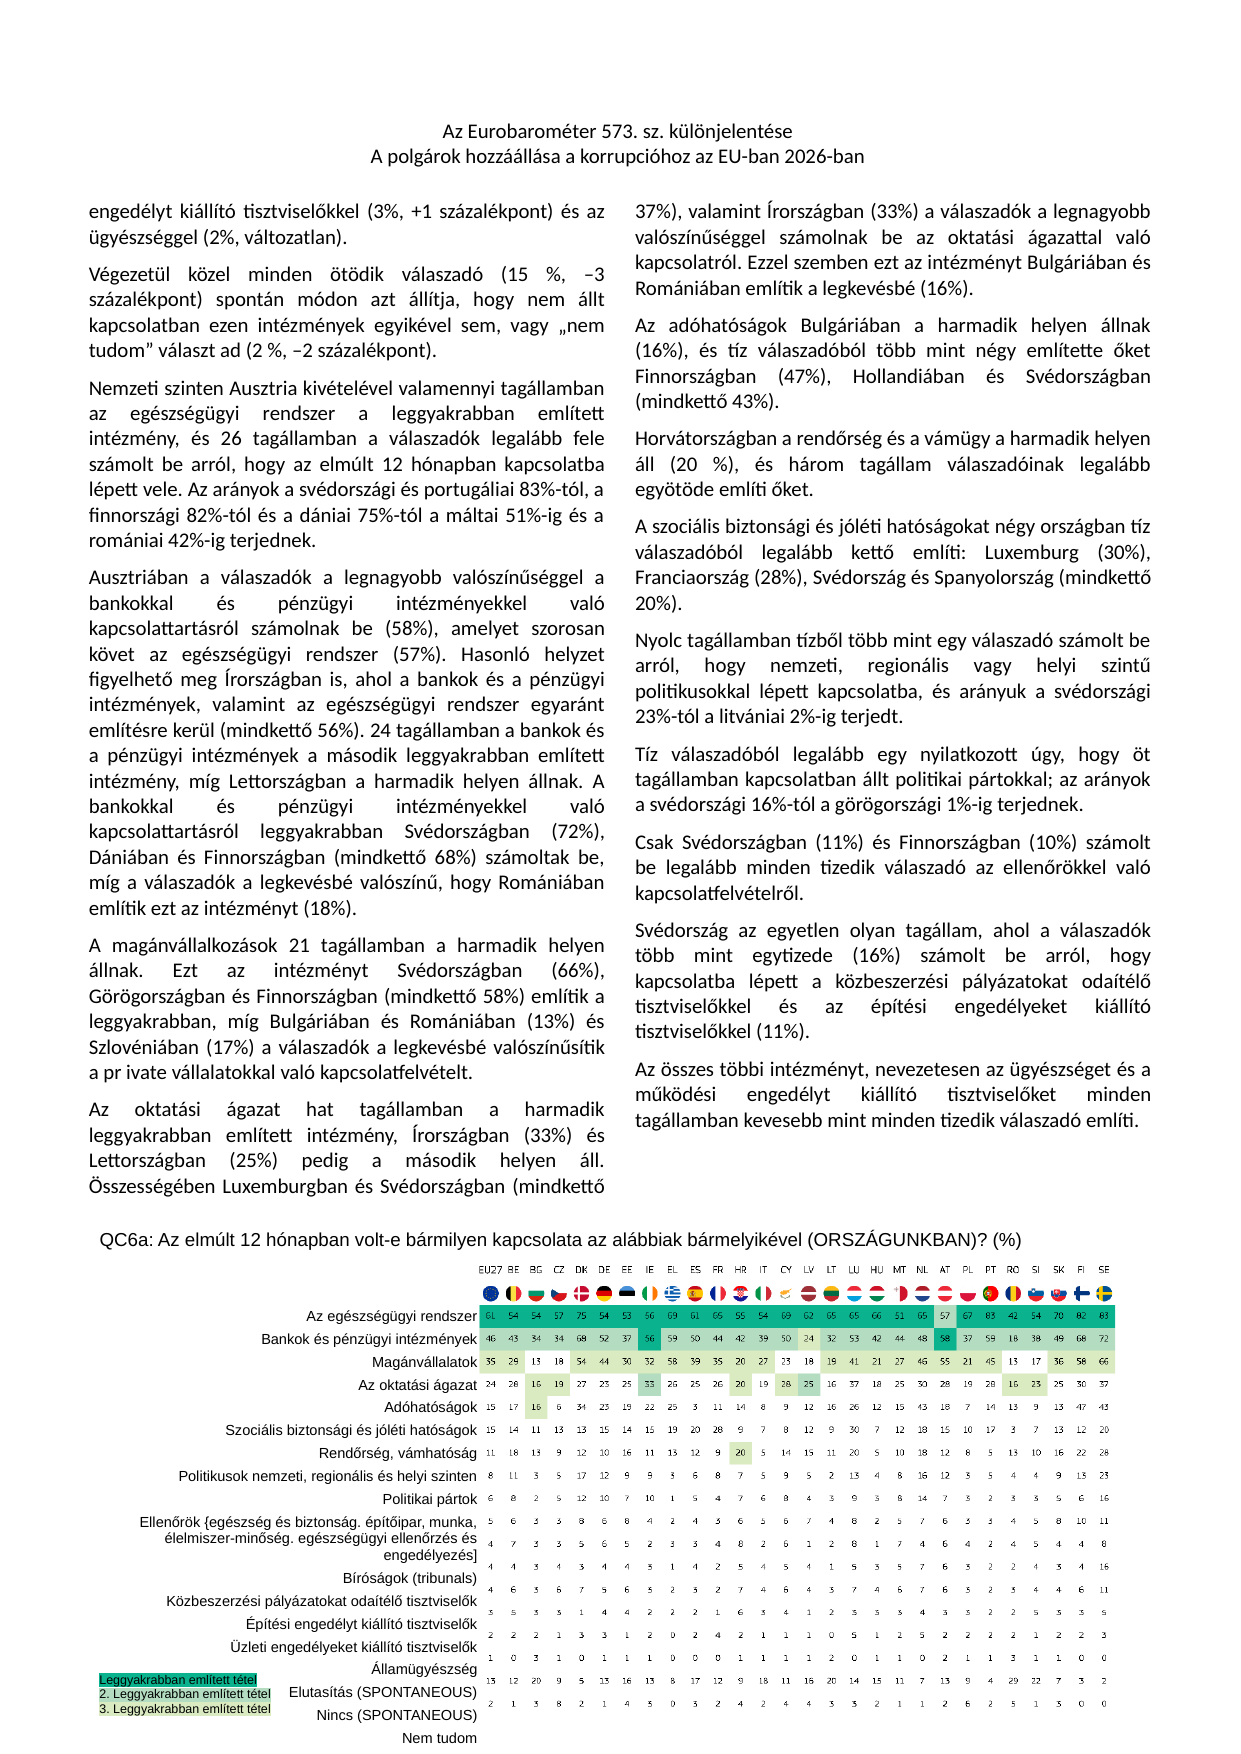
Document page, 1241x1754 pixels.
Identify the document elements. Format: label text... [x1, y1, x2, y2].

text Nyolc tagállamban tízből több mint egy válaszadó számolt be arról, hogy nemzeti, regionális vagy helyi szintű politikusokkal lépett kapcsolatba, és arányuk a svédországi 23%-tól a litvániai 2%-ig terjedt. [635, 627, 1152, 729]
text Horvátországban a rendőrség és a vámügy a harmadik helyen áll (20 %), és három tagállam válaszadóinak legalább egyötöde említi őket. [635, 426, 1152, 502]
text Végezetül közel minden ötödik válaszadó (15 %, –3 százalékpont) spontán módon azt állítja, hogy nem állt kapcsolatban ezen intézmények egyikével sem, vagy „nem tudom” választ ad (2 %, –2 százalékpont). [88, 261, 605, 363]
text Nemzeti szinten Ausztria kivételével valamennyi tagállamban az egészségügyi rendszer a leggyakrabban említett intézmény, és 26 tagállamban a válaszadók legalább fele számolt be arról, hogy az elmúlt 12 hónapban kapcsolatba lépett vele. Az arányok a svédországi és portugáliai 83%-tól, a finnországi 82%-tól és a dániai 75%-tól a máltai 51%-ig és a romániai 42%-ig terjednek. [88, 375, 605, 553]
text Az összes többi intézményt, nevezetesen az ügyészséget és a működési engedélyt kiállító tisztviselőket minden tagállamban kevesebb mint minden tizedik válaszadó említi. [635, 1056, 1152, 1132]
picture [475, 1257, 1119, 1713]
text Ausztriában a válaszadók a legnagyobb valószínűséggel a bankokkal és pénzügyi intézményekkel való kapcsolattartásról számolnak be (58%), amelyet szorosan követ az egészségügyi rendszer (57%). Hasonló helyzet figyelhető meg Írországban is, ahol a bankok és a pénzügyi intézmények, valamint az egészségügyi rendszer egyaránt említésre kerül (mindkettő 56%). 24 tagállamban a bankok és a pénzügyi intézmények a második leggyakrabban említett intézmény, míg Lettországban a harmadik helyen állnak. A bankokkal és pénzügyi intézményekkel való kapcsolattartásról leggyakrabban Svédországban (72%), Dániában és Finnországban (mindkettő 68%) számoltak be, míg a válaszadók a legkevésbé valószínű, hogy Romániában említik ezt az intézményt (18%). [88, 564, 605, 920]
text engedélyt kiállító tisztviselőkkel (3%, +1 százalékpont) és az ügyészséggel (2%, változatlan). [88, 198, 605, 249]
text Az adóhatóságok Bulgáriában a harmadik helyen állnak (16%), és tíz válaszadóból több mint négy említette őket Finnországban (47%), Hollandiában és Svédországban (mindkettő 43%). [635, 312, 1152, 414]
text A magánvállalkozások 21 tagállamban a harmadik helyen állnak. Ezt az intézményt Svédországban (66%), Görögországban és Finnországban (mindkettő 58%) említik a leggyakrabban, míg Bulgáriában és Romániában (13%) és Szlovéniában (17%) a válaszadók a legkevésbé valószínűsítik a pr ivate vállalatokkal való kapcsolatfelvételt. [88, 932, 605, 1085]
text Az oktatási ágazat hat tagállamban a harmadik leggyakrabban említett intézmény, Írországban (33%) és Lettországban (25%) pedig a második helyen áll. Összességében Luxemburgban és Svédországban (mindkettő [88, 1097, 605, 1198]
text Svédország az egyetlen olyan tagállam, ahol a válaszadók több mint egytizede (16%) számolt be arról, hogy kapcsolatba lépett a közbeszerzési pályázatokat odaítélő tisztviselőkkel és az építési engedélyeket kiállító tisztviselőkkel (11%). [635, 917, 1152, 1044]
text 37%), valamint Írországban (33%) a válaszadók a legnagyobb valószínűséggel számolnak be az oktatási ágazattal való kapcsolatról. Ezzel szemben ezt az intézményt Bulgáriában és Romániában említik a legkevésbé (16%). [635, 198, 1152, 300]
text A szociális biztonsági és jóléti hatóságokat négy országban tíz válaszadóból legalább kettő említi: Luxemburg (30%), Franciaország (28%), Svédország és Spanyolország (mindkettő 20%). [635, 514, 1152, 615]
text Tíz válaszadóból legalább egy nyilatkozott úgy, hogy öt tagállamban kapcsolatban állt politikai pártokkal; az arányok a svédországi 16%-tól a görögországi 1%-ig terjednek. [635, 741, 1152, 817]
text Csak Svédországban (11%) és Finnországban (10%) számolt be legalább minden tizedik válaszadó az ellenőrökkel való kapcsolatfelvételről. [635, 829, 1152, 905]
